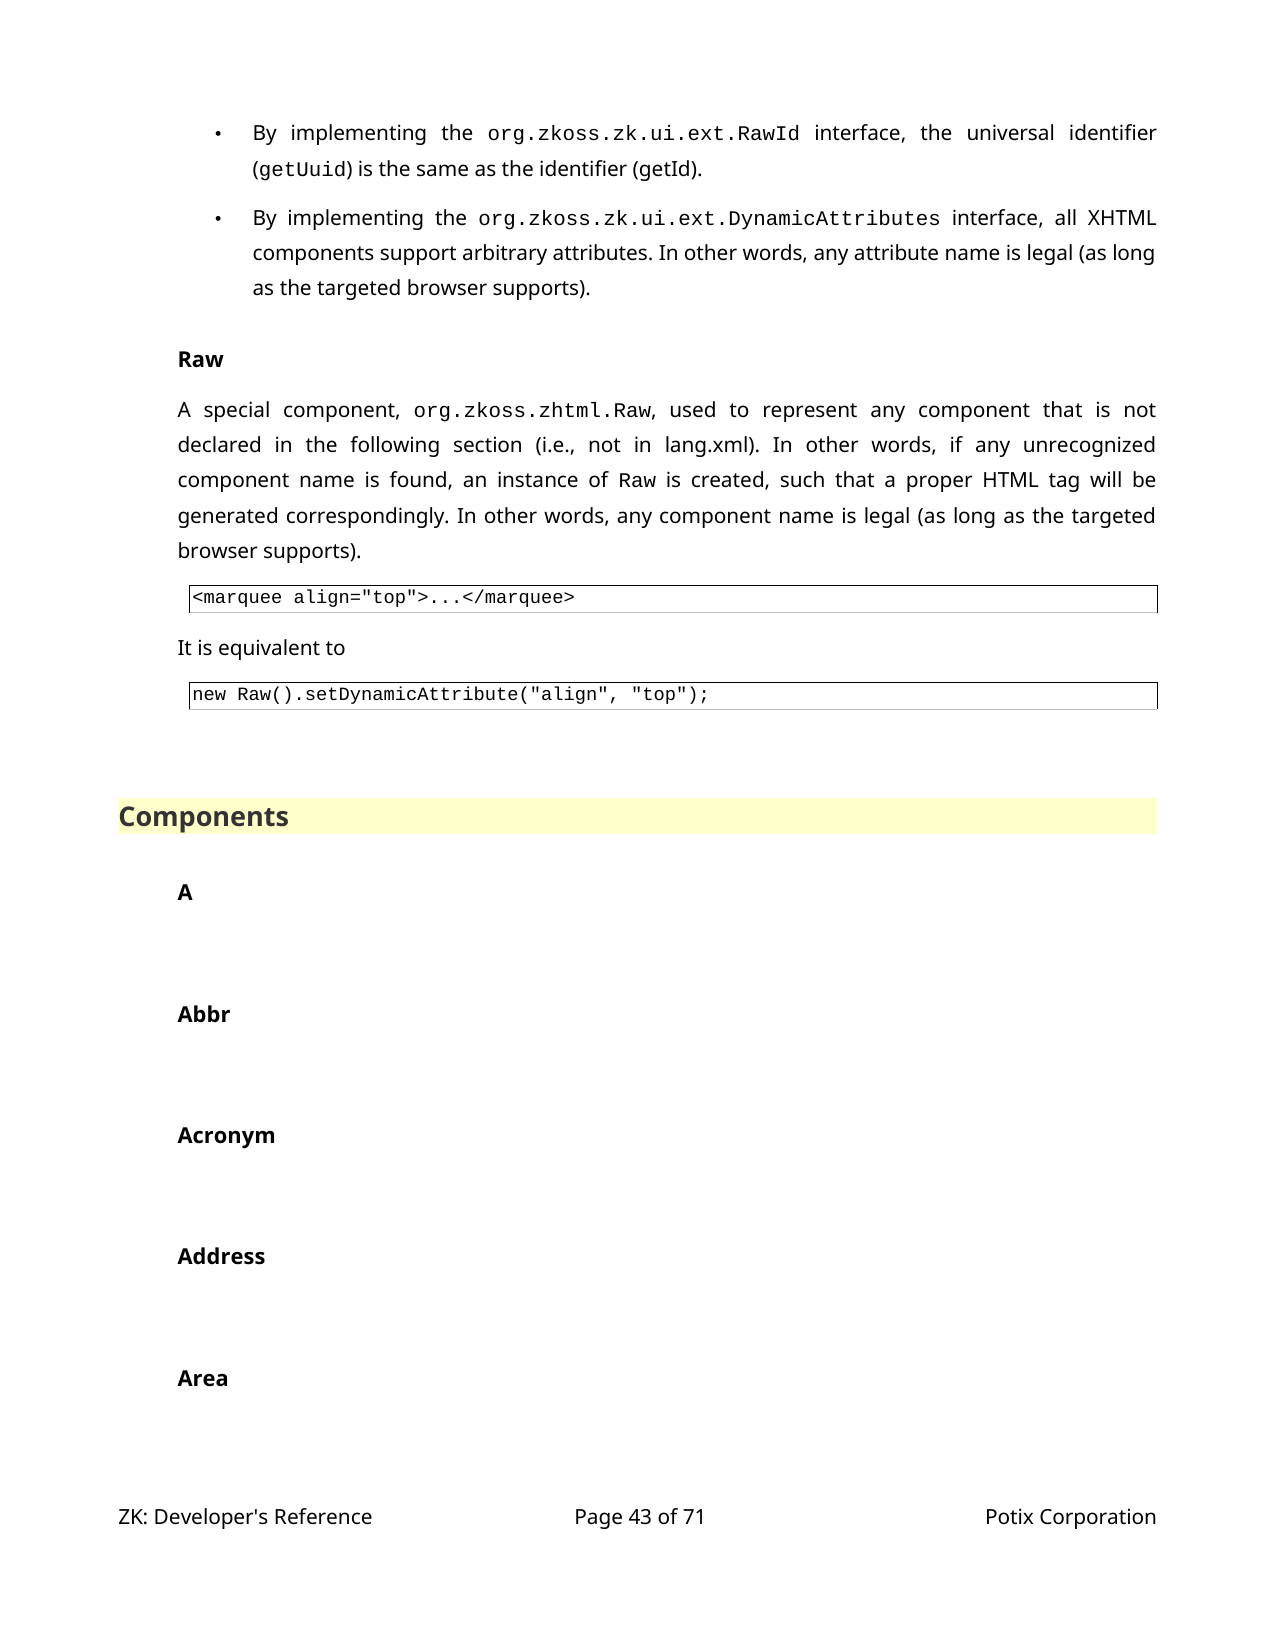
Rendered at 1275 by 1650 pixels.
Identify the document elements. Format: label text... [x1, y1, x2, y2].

list By implementing the org.zkoss.zk.ui.ext.RawId interface, the universal identifier (getUuid) is the same as the identifier (getId). [215, 118, 1157, 182]
subtitle Raw [177, 344, 1157, 374]
text new Raw().setDynamicAttribute("align", "top"); [190, 683, 1157, 709]
text <marquee align="top">...</marquee> [190, 586, 1157, 612]
subtitle Abbr [177, 998, 1157, 1028]
subtitle Acronym [177, 1120, 1157, 1150]
text A special component, org.zkoss.zhtml.Raw, used to represent any component that is not declared in the following section (i.e., not in lang.xml). In other words, if any unrecognized component name is found, an instance of Raw is created, such that a proper HTML tag will be generated correspondingly. In other words, any component name is legal (as long as the targeted browser supports). [177, 395, 1157, 564]
subtitle Components [118, 798, 1157, 834]
text It is equivalent to [177, 633, 1157, 661]
subtitle Area [177, 1362, 1157, 1392]
list By implementing the org.zkoss.zk.ui.ext.DynamicAttributes interface, all XHTML components support arbitrary attributes. In other words, any attribute name is legal (as long as the targeted browser supports). [215, 203, 1157, 302]
subtitle Address [177, 1241, 1157, 1271]
subtitle A [177, 877, 1157, 907]
